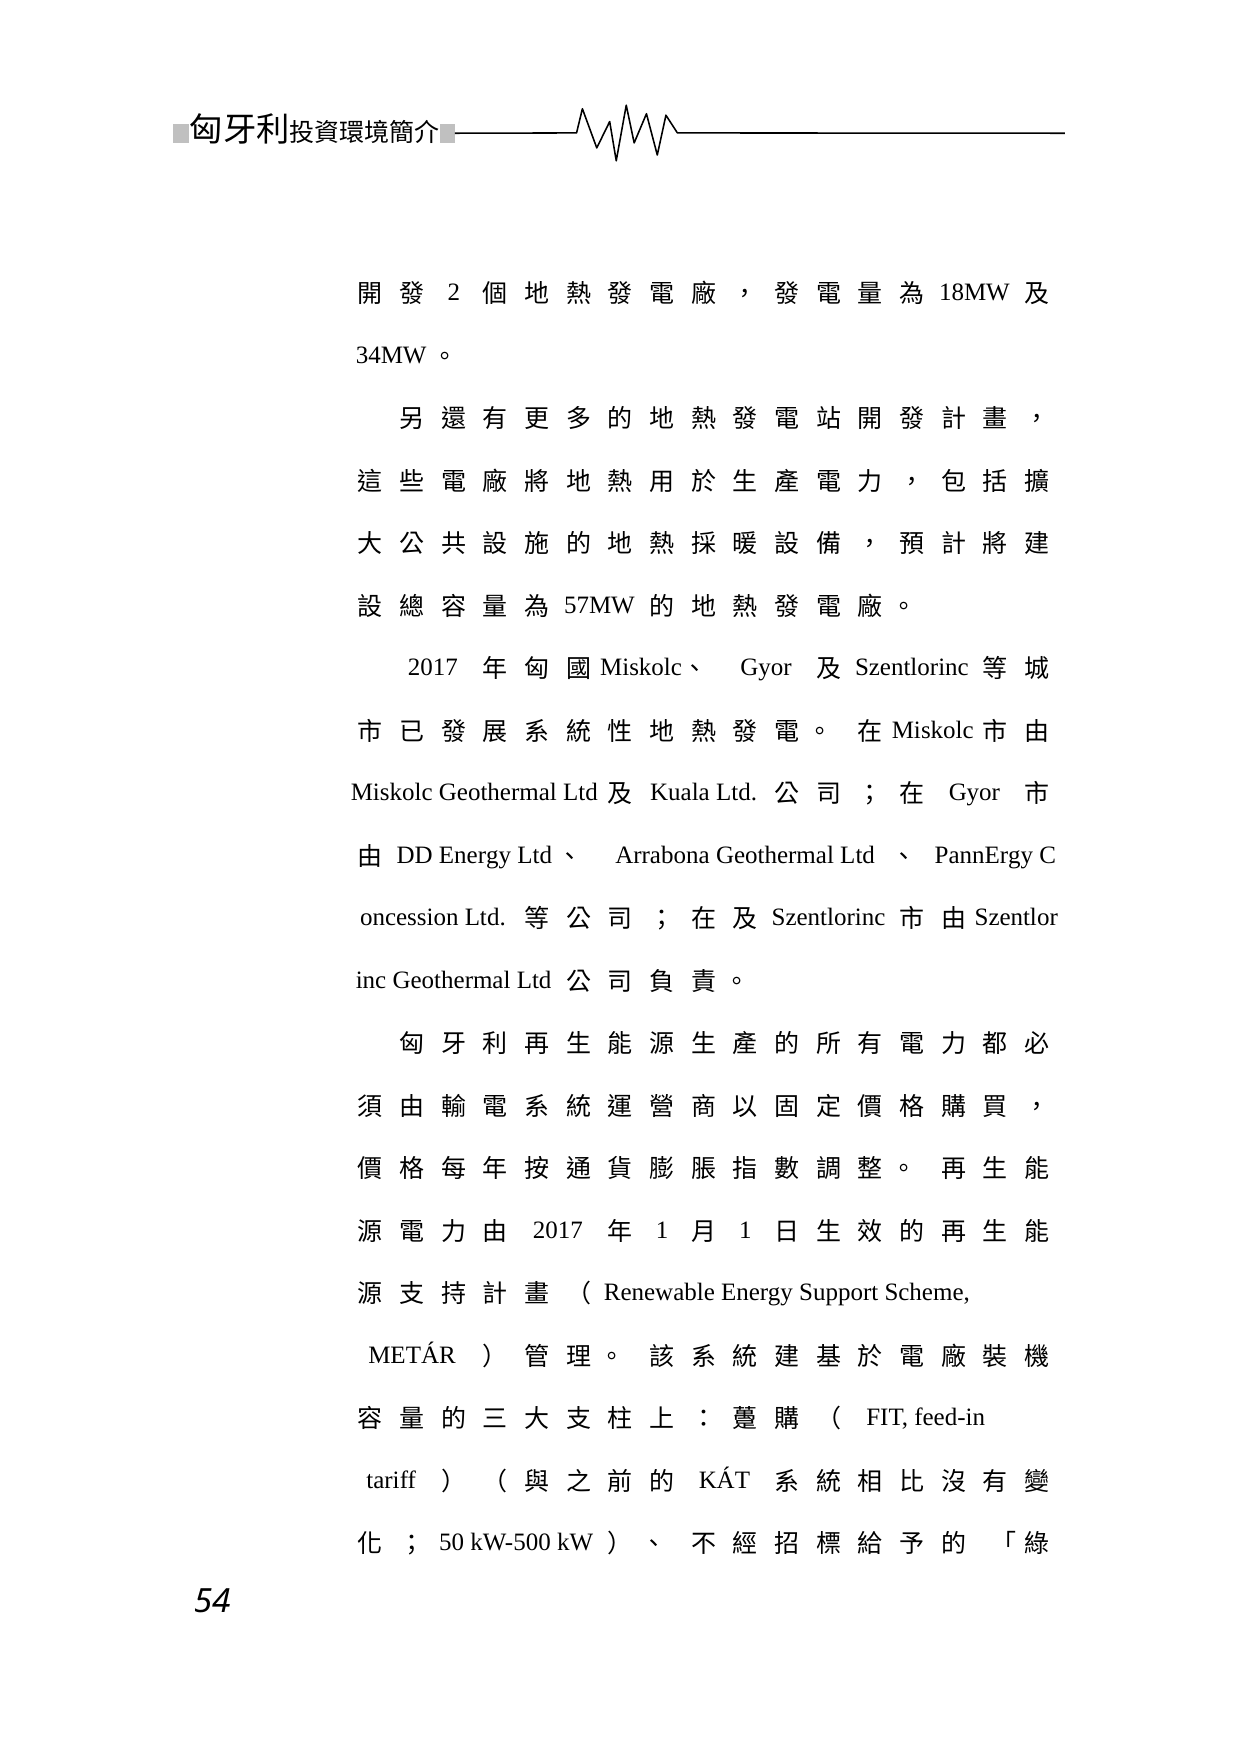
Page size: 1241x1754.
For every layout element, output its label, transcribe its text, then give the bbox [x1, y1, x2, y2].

text 另還有更多的地熱發電站開發計畫，這些電廠將地熱用於生產電力，包括擴大公共設施的地熱採暖設備，預計將建設總容量為57MW的地熱發電廠。 [330, 375, 1058, 625]
text 2017年匈國Miskolc、Gyor及Szentlorinc等城市已發展系統性地熱發電。在Miskolc市由Miskolc Geothermal Ltd及Kuala Ltd.公司；在Gyor市由DD Energy Ltd、Arrabona Geothermal Ltd、PannErgy Concession Ltd.等公司；在及Szentlorinc市由Szentlorinc Geothermal Ltd公司負責。 [330, 625, 1058, 1000]
text 開發2個地熱發電廠，發電量為18MW及34MW。 [330, 250, 1058, 375]
text 匈牙利再生能源生產的所有電力都必須由輸電系統運營商以固定價格購買，價格每年按通貨膨脹指數調整。再生能源電力由2017年1月1日生效的再生能源支持計畫（Renewable Energy Support Scheme, METÁR）管理。該系統建基於電廠裝機容量的三大支柱上：躉購（FIT, feed-in tariff）（與之前的KÁT系統相比沒有變化；50 kW-500 kW）、不經招標給予的「綠 [330, 1000, 1058, 1563]
